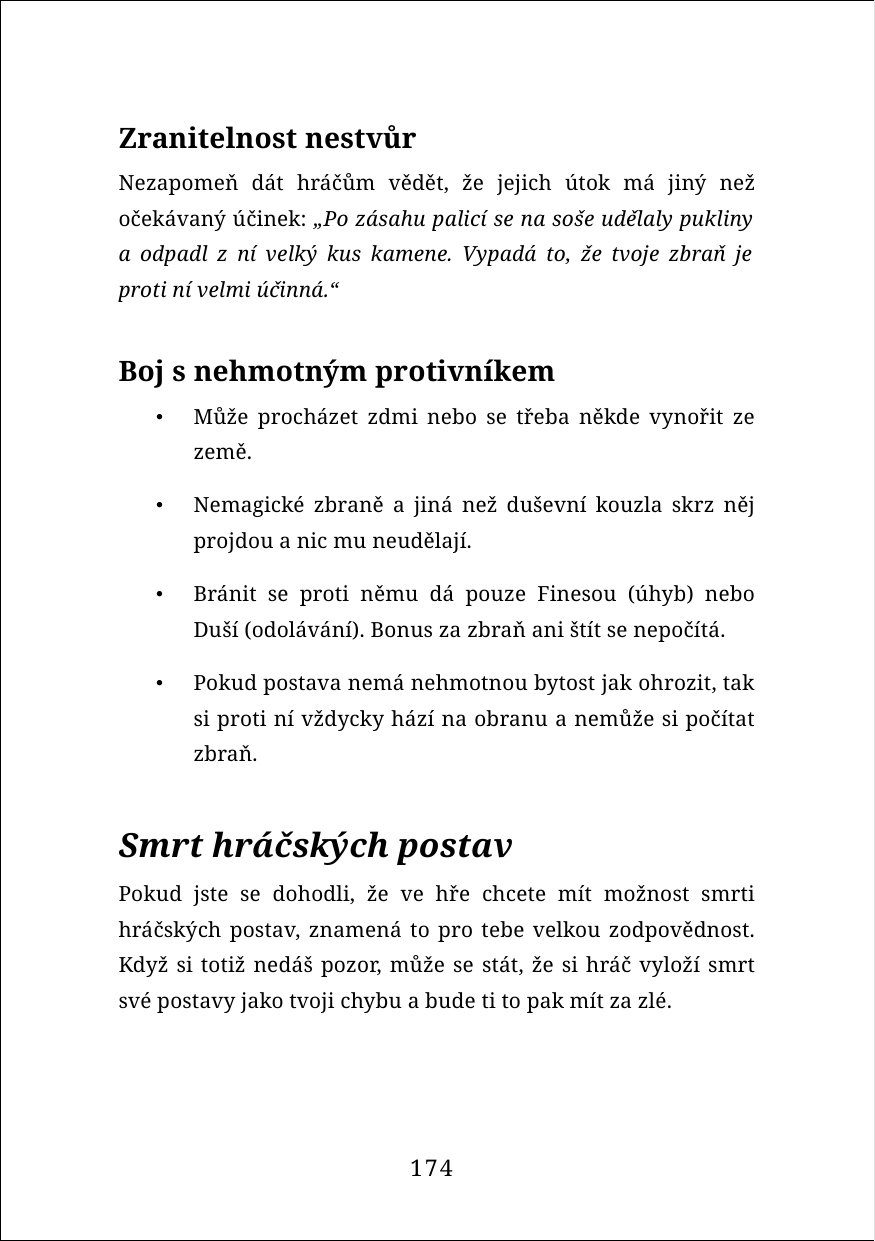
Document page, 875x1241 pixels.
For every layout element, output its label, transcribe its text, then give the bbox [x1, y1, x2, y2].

text Pokud jste se dohodli, že ve hře chcete mít možnost smrti hráčských postav, znamená to pro tebe velkou zodpovědnost. Když si totiž nedáš pozor, může se stát, že si hráč vyloží smrt své postavy jako tvoji chybu a bude ti to pak mít za zlé. [118, 879, 756, 1014]
list Pokud postava nemá nehmotnou bytost jak ohrozit, tak si proti ní vždycky hází na obranu a nemůže si počítat zbraň. [156, 668, 756, 768]
list Bránit se proti němu dá pouze Finesou (úhyb) nebo Duší (odolávání). Bonus za zbraň ani štít se nepočítá. [156, 579, 756, 643]
text Nezapomeň dát hráčům vědět, že jejich útok má jiný než očekávaný účinek: „Po zásahu palicí se na soše udělaly pukliny a odpadl z ní velký kus kamene. Vypadá to, že tvoje zbraň je proti ní velmi účinná.“ [118, 168, 756, 303]
list Může procházet zdmi nebo se třeba někde vynořit ze země. [156, 402, 756, 466]
list Nemagické zbraně a jiná než duševní kouzla skrz něj projdou a nic mu neudělají. [156, 491, 756, 554]
subtitle Zranitelnost nestvůr [118, 118, 756, 157]
subtitle Smrt hráčských postav [118, 822, 756, 867]
subtitle Boj s nehmotným protivníkem [118, 352, 756, 390]
